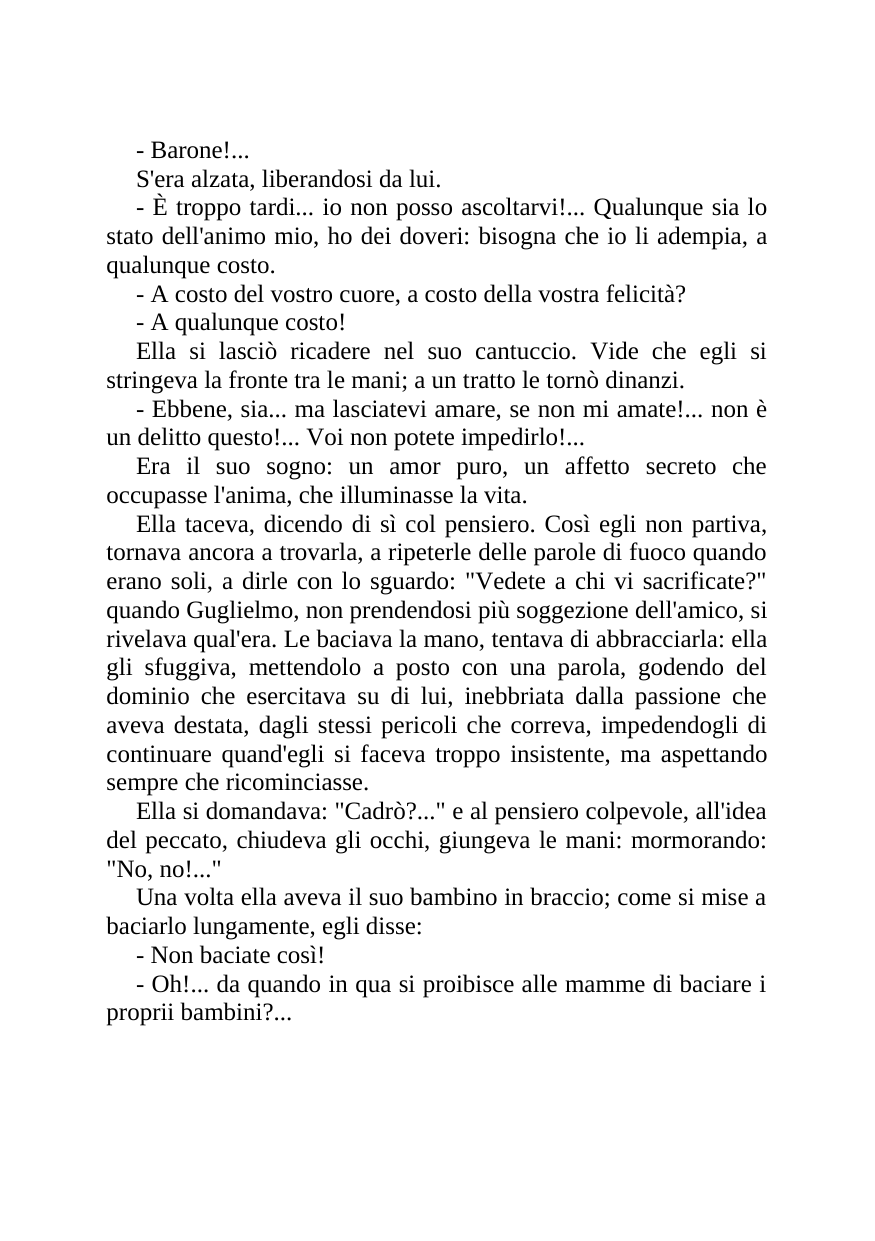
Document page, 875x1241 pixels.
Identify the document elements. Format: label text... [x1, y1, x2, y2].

text Ella si domandava: "Cadrò?..." e al pensiero colpevole, all'idea del peccato, chiudeva gli occhi, giungeva le mani: mormorando: "No, no!..." [106, 796, 768, 882]
text Una volta ella aveva il suo bambino in braccio; come si mise a baciarlo lungamente, egli disse: [106, 882, 768, 940]
text - Barone!... [106, 135, 768, 164]
text - A costo del vostro cuore, a costo della vostra felicità? [106, 279, 768, 307]
text Era il suo sogno: un amor puro, un affetto secreto che occupasse l'anima, che illuminasse la vita. [106, 451, 768, 509]
text Ella si lasciò ricadere nel suo cantuccio. Vide che egli si stringeva la fronte tra le mani; a un tratto le tornò dinanzi. [106, 336, 768, 394]
text Ella taceva, dicendo di sì col pensiero. Così egli non partiva, tornava ancora a trovarla, a ripeterle delle parole di fuoco quando erano soli, a dirle con lo sguardo: "Vedete a chi vi sacrificate?" quando Guglielmo, non prendendosi più soggezione dell'amico, si rivelava qual'era. Le baciava la mano, tentava di abbracciarla: ella gli sfuggiva, mettendolo a posto con una parola, godendo del dominio che esercitava su di lui, inebbriata dalla passione che aveva destata, dagli stessi pericoli che correva, impedendogli di continuare quand'egli si faceva troppo insistente, ma aspettando sempre che ricominciasse. [106, 509, 768, 796]
text - Non baciate così! [106, 940, 768, 969]
text - Ebbene, sia... ma lasciatevi amare, se non mi amate!... non è un delitto questo!... Voi non potete impedirlo!... [106, 394, 768, 451]
text - A qualunque costo! [106, 307, 768, 336]
text S'era alzata, liberandosi da lui. [106, 164, 768, 192]
text - Oh!... da quando in qua si proibisce alle mamme di baciare i proprii bambini?... [106, 969, 768, 1026]
text - È troppo tardi... io non posso ascoltarvi!... Qualunque sia lo stato dell'animo mio, ho dei doveri: bisogna che io li adempia, a qualunque costo. [106, 192, 768, 279]
